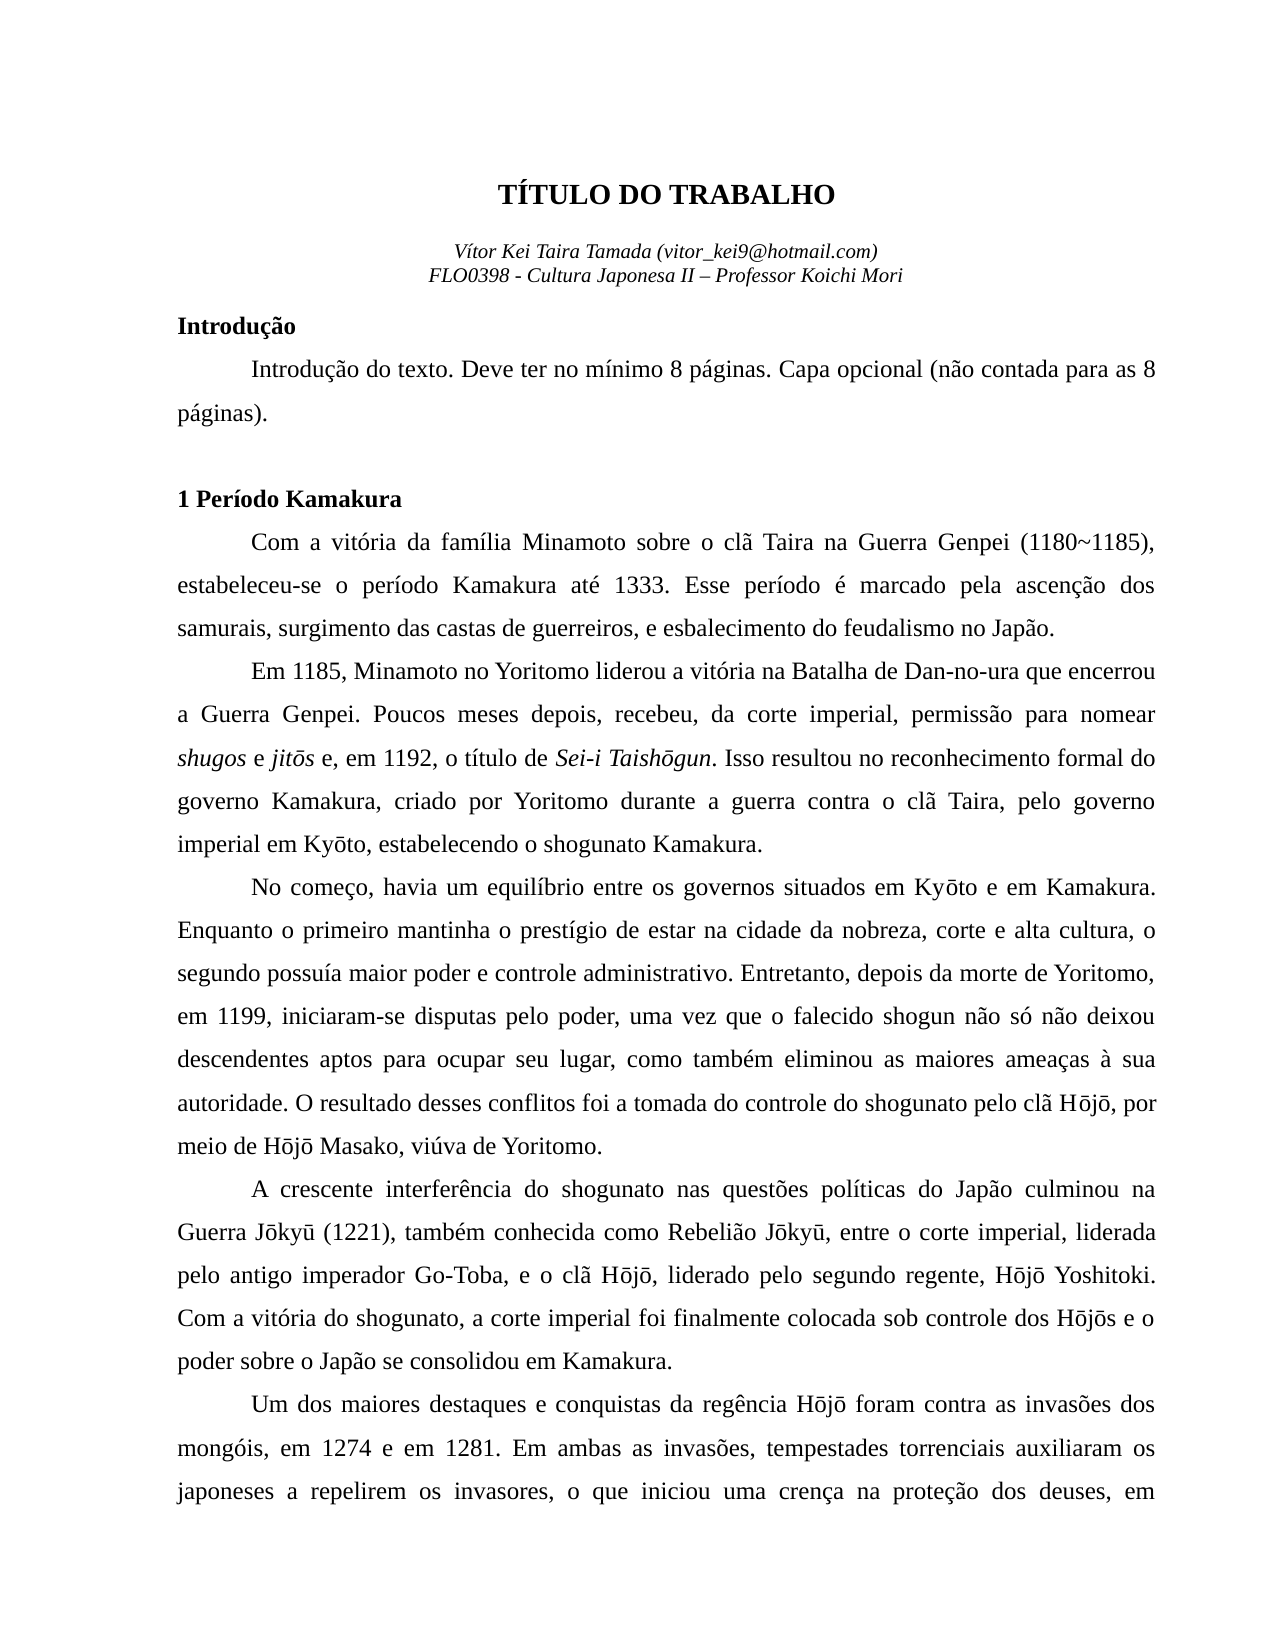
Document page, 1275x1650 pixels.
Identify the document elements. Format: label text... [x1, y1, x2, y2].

text Introdução [177, 311, 1156, 340]
text FLO0398 - Cultura Japonesa II – Professor Koichi Mori [177, 263, 1156, 287]
text Um dos maiores destaques e conquistas da regência Hōjō foram contra as invasões dos mongóis, em 1274 e em 1281. Em ambas as invasões, tempestades torrenciais auxiliaram os japoneses a repelirem os invasores, o que iniciou uma crença na proteção dos deuses, em [177, 1389, 1156, 1504]
text No começo, havia um equilíbrio entre os governos situados em Kyōto e em Kamakura. Enquanto o primeiro mantinha o prestígio de estar na cidade da nobreza, corte e alta cultura, o segundo possuía maior poder e controle administrativo. Entretanto, depois da morte de Yoritomo, em 1199, iniciaram-se disputas pelo poder, uma vez que o falecido shogun não só não deixou descendentes aptos para ocupar seu lugar, como também eliminou as maiores ameaças à sua autoridade. O resultado desses conflitos foi a tomada do controle do shogunato pelo clã Hōjō, por meio de Hōjō Masako, viúva de Yoritomo. [177, 872, 1156, 1159]
text Em 1185, Minamoto no Yoritomo liderou a vitória na Batalha de Dan-no-ura que encerrou a Guerra Genpei. Poucos meses depois, recebeu, da corte imperial, permissão para nomear shugos e jitōs e, em 1192, o título de Sei-i Taishōgun. Isso resultou no reconhecimento formal do governo Kamakura, criado por Yoritomo durante a guerra contra o clã Taira, pelo governo imperial em Kyōto, estabelecendo o shogunato Kamakura. [177, 656, 1156, 858]
text Vítor Kei Taira Tamada (vitor_kei9@hotmail.com) [177, 239, 1156, 263]
text Introdução do texto. Deve ter no mínimo 8 páginas. Capa opcional (não contada para as 8 páginas). [177, 354, 1156, 426]
text TÍTULO DO TRABALHO [177, 177, 1156, 211]
text A crescente interferência do shogunato nas questões políticas do Japão culminou na Guerra Jōkyū (1221), também conhecida como Rebelião Jōkyū, entre o corte imperial, liderada pelo antigo imperador Go-Toba, e o clã Hōjō, liderado pelo segundo regente, Hōjō Yoshitoki. Com a vitória do shogunato, a corte imperial foi finalmente colocada sob controle dos Hōjōs e o poder sobre o Japão se consolidou em Kamakura. [177, 1174, 1156, 1375]
text 1 Período Kamakura [177, 484, 1156, 513]
text Com a vitória da família Minamoto sobre o clã Taira na Guerra Genpei (1180~1185), estabeleceu-se o período Kamakura até 1333. Esse período é marcado pela ascenção dos samurais, surgimento das castas de guerreiros, e esbalecimento do feudalismo no Japão. [177, 527, 1156, 642]
